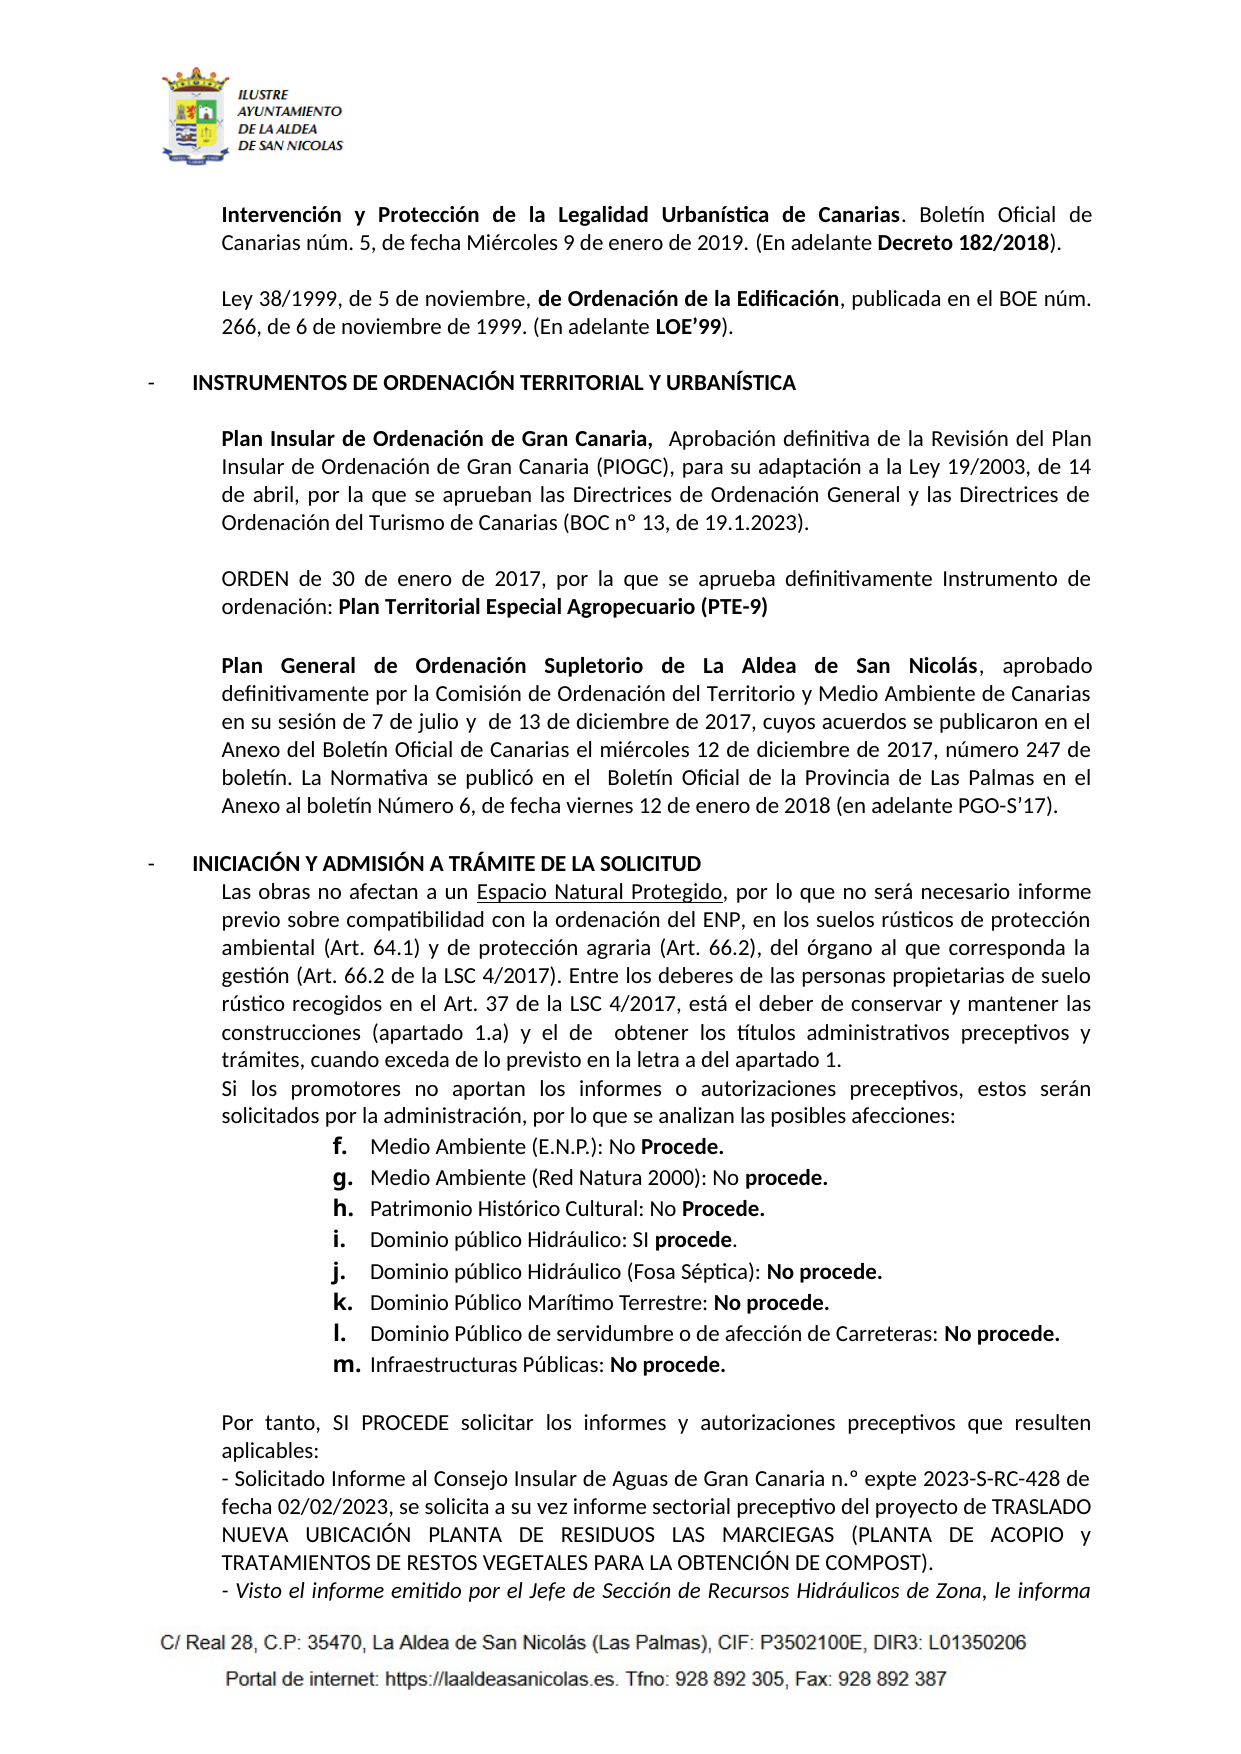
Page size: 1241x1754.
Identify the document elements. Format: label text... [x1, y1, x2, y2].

text Intervención y Protección de la Legalidad Urbanística de Canarias. Boletín Oficial de Canarias núm. 5, de fecha Miércoles 9 de enero de 2019. (En adelante Decreto 182/2018). [221, 200, 1093, 256]
list Medio Ambiente (Red Natura 2000): No procede. [332, 1161, 1093, 1192]
text Plan Insular de Ordenación de Gran Canaria, Aprobación definitiva de la Revisión del Plan Insular de Ordenación de Gran Canaria (PIOGC), para su adaptación a la Ley 19/2003, de 14 de abril, por la que se aprueban las Directrices de Ordenación General y las Directrices de Ordenación del Turismo de Canarias (BOC nº 13, de 19.1.2023). [221, 424, 1093, 536]
list Dominio Público Marítimo Terrestre: No procede. [332, 1286, 1093, 1317]
list Dominio público Hidráulico (Fosa Séptica): No procede. [332, 1255, 1093, 1286]
text Las obras no afectan a un Espacio Natural Protegido, por lo que no será necesario informe previo sobre compatibilidad con la ordenación del ENP, en los suelos rústicos de protección ambiental (Art. 64.1) y de protección agraria (Art. 66.2), del órgano al que corresponda la gestión (Art. 66.2 de la LSC 4/2017). Entre los deberes de las personas propietarias de suelo rústico recogidos en el Art. 37 de la LSC 4/2017, está el deber de conservar y mantener las construcciones (apartado 1.a) y el de obtener los títulos administrativos preceptivos y trámites, cuando exceda de lo previsto en la letra a del apartado 1. [221, 877, 1093, 1074]
picture [148, 1626, 1034, 1695]
picture [148, 59, 359, 173]
list Dominio Público de servidumbre o de afección de Carreteras: No procede. [333, 1317, 1093, 1348]
list Patrimonio Histórico Cultural: No Procede. [332, 1192, 1093, 1223]
text Ley 38/1999, de 5 de noviembre, de Ordenación de la Edificación, publicada en el BOE núm. 266, de 6 de noviembre de 1999. (En adelante LOE’99). [221, 284, 1093, 340]
text Si los promotores no aportan los informes o autorizaciones preceptivos, estos serán solicitados por la administración, por lo que se analizan las posibles afecciones: [221, 1074, 1093, 1130]
text ORDEN de 30 de enero de 2017, por la que se aprueba definitivamente Instrumento de ordenación: Plan Territorial Especial Agropecuario (PTE-9) [221, 564, 1093, 620]
list Medio Ambiente (E.N.P.): No Procede. [332, 1130, 1093, 1161]
text Por tanto, SI PROCEDE solicitar los informes y autorizaciones preceptivos que resulten aplicables: [221, 1408, 1093, 1464]
list Dominio público Hidráulico: SI procede. [332, 1223, 1093, 1255]
text Plan General de Ordenación Supletorio de La Aldea de San Nicolás, aprobado definitivamente por la Comisión de Ordenación del Territorio y Medio Ambiente de Canarias en su sesión de 7 de julio ​y de 13 de diciembre de 2017, cuyos acuerdos se publicaron en el Anexo del Boletín Oficial de Canarias el miércoles 12 de diciembre de 2017, número 247 de boletín. La Normativa se publicó en el Boletín Oficial de la Provincia de Las Palmas en el Anexo al boletín Número 6, de fecha viernes 12 de enero de 2018 (en adelante PGO-S’17). [221, 651, 1093, 819]
list instrumentos de ordenación territorial y urbanística [148, 368, 1093, 396]
text - Visto el informe emitido por el Jefe de Sección de Recursos Hidráulicos de Zona, le informa [221, 1576, 1093, 1604]
list iniciación y admisión a trámite de la solicitud [148, 849, 1093, 877]
list Infraestructuras Públicas: No procede. [332, 1348, 1093, 1380]
text - Solicitado Informe al Consejo Insular de Aguas de Gran Canaria n.º expte 2023-S-RC-428 de fecha 02/02/2023, se solicita a su vez informe sectorial preceptivo del proyecto de TRASLADO NUEVA UBICACIÓN PLANTA DE RESIDUOS LAS MARCIEGAS (PLANTA DE ACOPIO y TRATAMIENTOS DE RESTOS VEGETALES PARA LA OBTENCIÓN DE COMPOST). [221, 1464, 1093, 1576]
